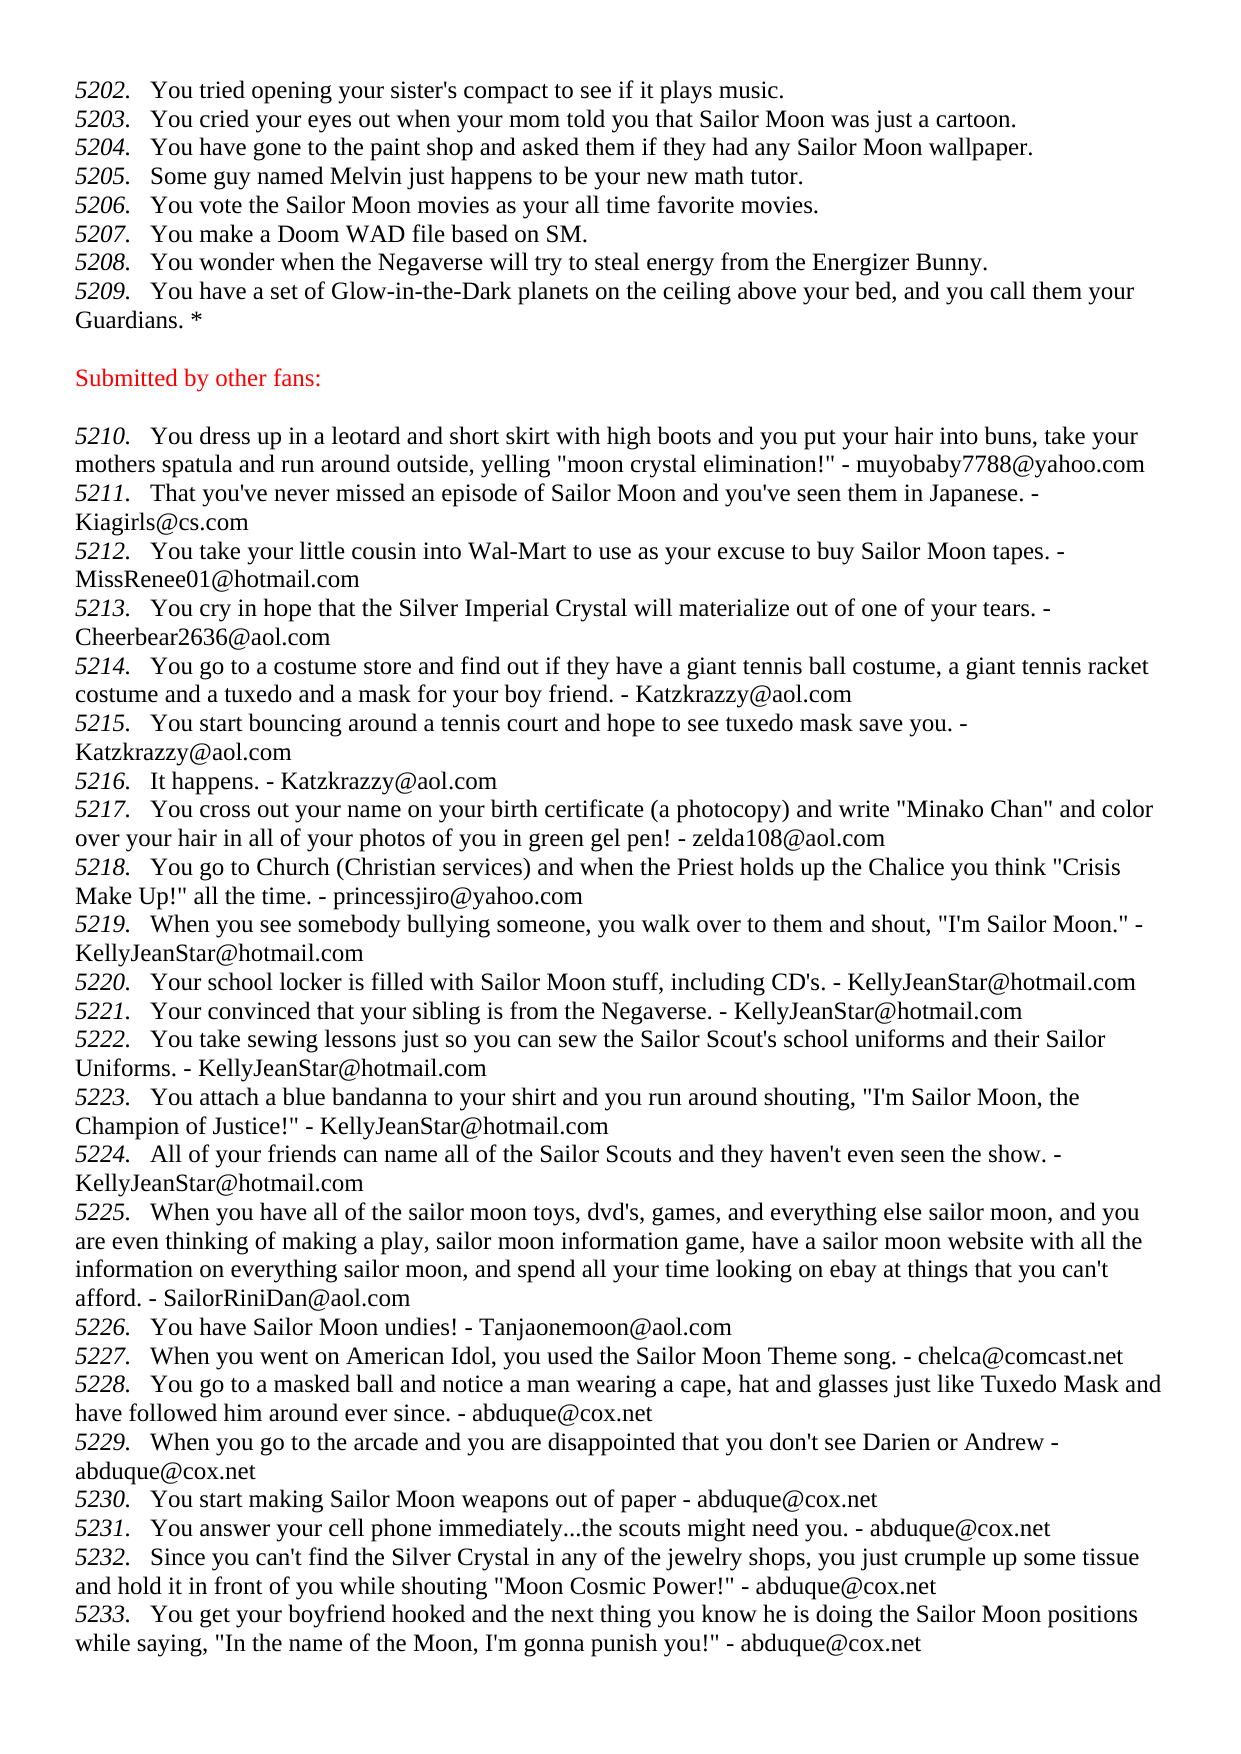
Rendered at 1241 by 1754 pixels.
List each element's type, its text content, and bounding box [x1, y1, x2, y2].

list You go to a masked ball and notice a man wearing a cape, hat and glasses just like Tuxedo Mask and have followed him around ever since. - abduque@cox.net [75, 1369, 1165, 1427]
list You cried your eyes out when your mom told you that Sailor Moon was just a cartoon. [75, 104, 1165, 132]
list When you went on American Idol, you used the Sailor Moon Theme song. - chelca@comcast.net [75, 1341, 1165, 1369]
text Submitted by other fans: [75, 363, 1165, 392]
list You dress up in a leotard and short skirt with high boots and you put your hair into buns, take your mothers spatula and run around outside, yelling "moon crystal elimination!" - muyobaby7788@yahoo.com [75, 421, 1165, 478]
list You vote the Sailor Moon movies as your all time favorite movies. [75, 190, 1165, 219]
list It happens. - Katzkrazzy@aol.com [75, 766, 1165, 794]
list You take sewing lessons just so you can sew the Sailor Scout's school uniforms and their Sailor Uniforms. - KellyJeanStar@hotmail.com [75, 1024, 1165, 1082]
list You tried opening your sister's compact to see if it plays music. [75, 75, 1165, 104]
list You have gone to the paint shop and asked them if they had any Sailor Moon wallpaper. [75, 132, 1165, 161]
list You start making Sailor Moon weapons out of paper - abduque@cox.net [75, 1484, 1165, 1513]
list You take your little cousin into Wal-Mart to use as your excuse to buy Sailor Moon tapes. - MissRenee01@hotmail.com [75, 536, 1165, 593]
list Since you can't find the Silver Crystal in any of the jewelry shops, you just crumple up some tissue and hold it in front of you while shouting "Moon Cosmic Power!" - abduque@cox.net [75, 1542, 1165, 1599]
list You have Sailor Moon undies! - Tanjaonemoon@aol.com [75, 1312, 1165, 1341]
list You get your boyfriend hooked and the next thing you know he is doing the Sailor Moon positions while saying, "In the name of the Moon, I'm gonna punish you!" - abduque@cox.net [75, 1599, 1165, 1657]
list You answer your cell phone immediately...the scouts might need you. - abduque@cox.net [75, 1513, 1165, 1542]
list You go to Church (Christian services) and when the Priest holds up the Chalice you think "Crisis Make Up!" all the time. - princessjiro@yahoo.com [75, 852, 1165, 909]
list When you see somebody bullying someone, you walk over to them and shout, "I'm Sailor Moon." - KellyJeanStar@hotmail.com [75, 909, 1165, 967]
list You have a set of Glow-in-the-Dark planets on the ceiling above your bed, and you call them your Guardians. * [75, 276, 1165, 334]
list That you've never missed an episode of Sailor Moon and you've seen them in Japanese. - Kiagirls@cs.com [75, 478, 1165, 536]
list You cross out your name on your birth certificate (a photocopy) and write "Minako Chan" and color over your hair in all of your photos of you in green gel pen! - zelda108@aol.com [75, 794, 1165, 852]
list You wonder when the Negaverse will try to steal energy from the Energizer Bunny. [75, 247, 1165, 276]
list You make a Doom WAD file based on SM. [75, 219, 1165, 247]
list Some guy named Melvin just happens to be your new math tutor. [75, 161, 1165, 190]
list You go to a costume store and find out if they have a giant tennis ball costume, a giant tennis racket costume and a tuxedo and a mask for your boy friend. - Katzkrazzy@aol.com [75, 651, 1165, 708]
list You cry in hope that the Silver Imperial Crystal will materialize out of one of your tears. - Cheerbear2636@aol.com [75, 593, 1165, 651]
list All of your friends can name all of the Sailor Scouts and they haven't even seen the show. - KellyJeanStar@hotmail.com [75, 1139, 1165, 1197]
list Your school locker is filled with Sailor Moon stuff, including CD's. - KellyJeanStar@hotmail.com [75, 967, 1165, 996]
list When you go to the arcade and you are disappointed that you don't see Darien or Andrew - abduque@cox.net [75, 1427, 1165, 1484]
list You attach a blue bandanna to your shirt and you run around shouting, "I'm Sailor Moon, the Champion of Justice!" - KellyJeanStar@hotmail.com [75, 1082, 1165, 1139]
list You start bouncing around a tennis court and hope to see tuxedo mask save you. - Katzkrazzy@aol.com [75, 708, 1165, 766]
list When you have all of the sailor moon toys, dvd's, games, and everything else sailor moon, and you are even thinking of making a play, sailor moon information game, have a sailor moon website with all the information on everything sailor moon, and spend all your time looking on ebay at things that you can't afford. - SailorRiniDan@aol.com [75, 1197, 1165, 1312]
list Your convinced that your sibling is from the Negaverse. - KellyJeanStar@hotmail.com [75, 996, 1165, 1024]
